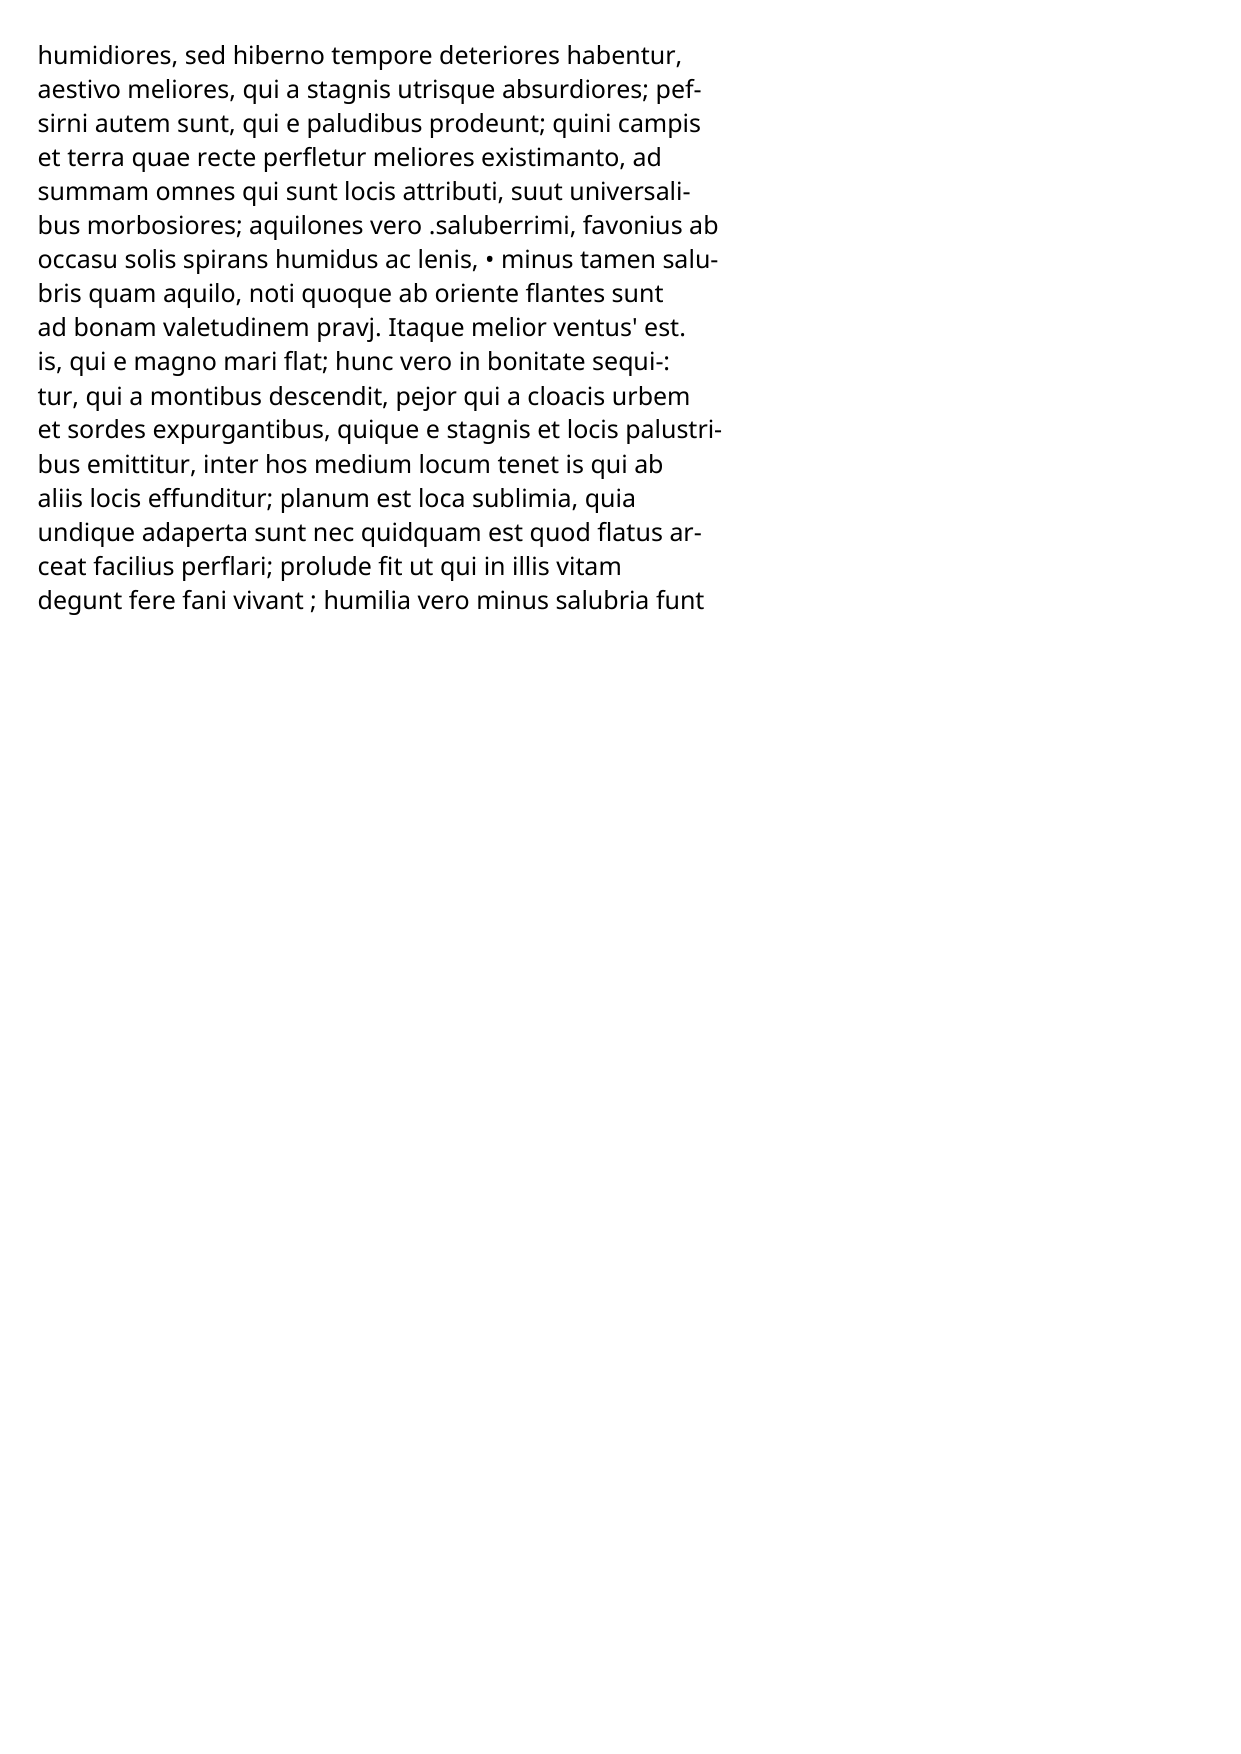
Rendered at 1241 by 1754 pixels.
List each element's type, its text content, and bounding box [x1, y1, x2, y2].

text humidiores, sed hiberno tempore deteriores habentur, aestivo meliores, qui a stagnis utrisque absurdiores; pef- sirni autem sunt, qui e paludibus prodeunt; quini campis et terra quae recte perfletur meliores existimanto, ad summam omnes qui sunt locis attributi, suut universali- bus morbosiores; aquilones vero .saluberrimi, favonius ab occasu solis spirans humidus ac lenis, • minus tamen salu- bris quam aquilo, noti quoque ab oriente flantes sunt ad bonam valetudinem pravj. Itaque melior ventus' est. is, qui e magno mari flat; hunc vero in bonitate sequi-: tur, qui a montibus descendit, pejor qui a cloacis urbem et sordes expurgantibus, quique e stagnis et locis palustri- bus emittitur, inter hos medium locum tenet is qui ab aliis locis effunditur; planum est loca sublimia, quia undique adaperta sunt nec quidquam est quod flatus ar- ceat facilius perflari; prolude fit ut qui in illis vitam degunt fere fani vivant ; humilia vero minus salubria funt [37, 37, 1203, 617]
